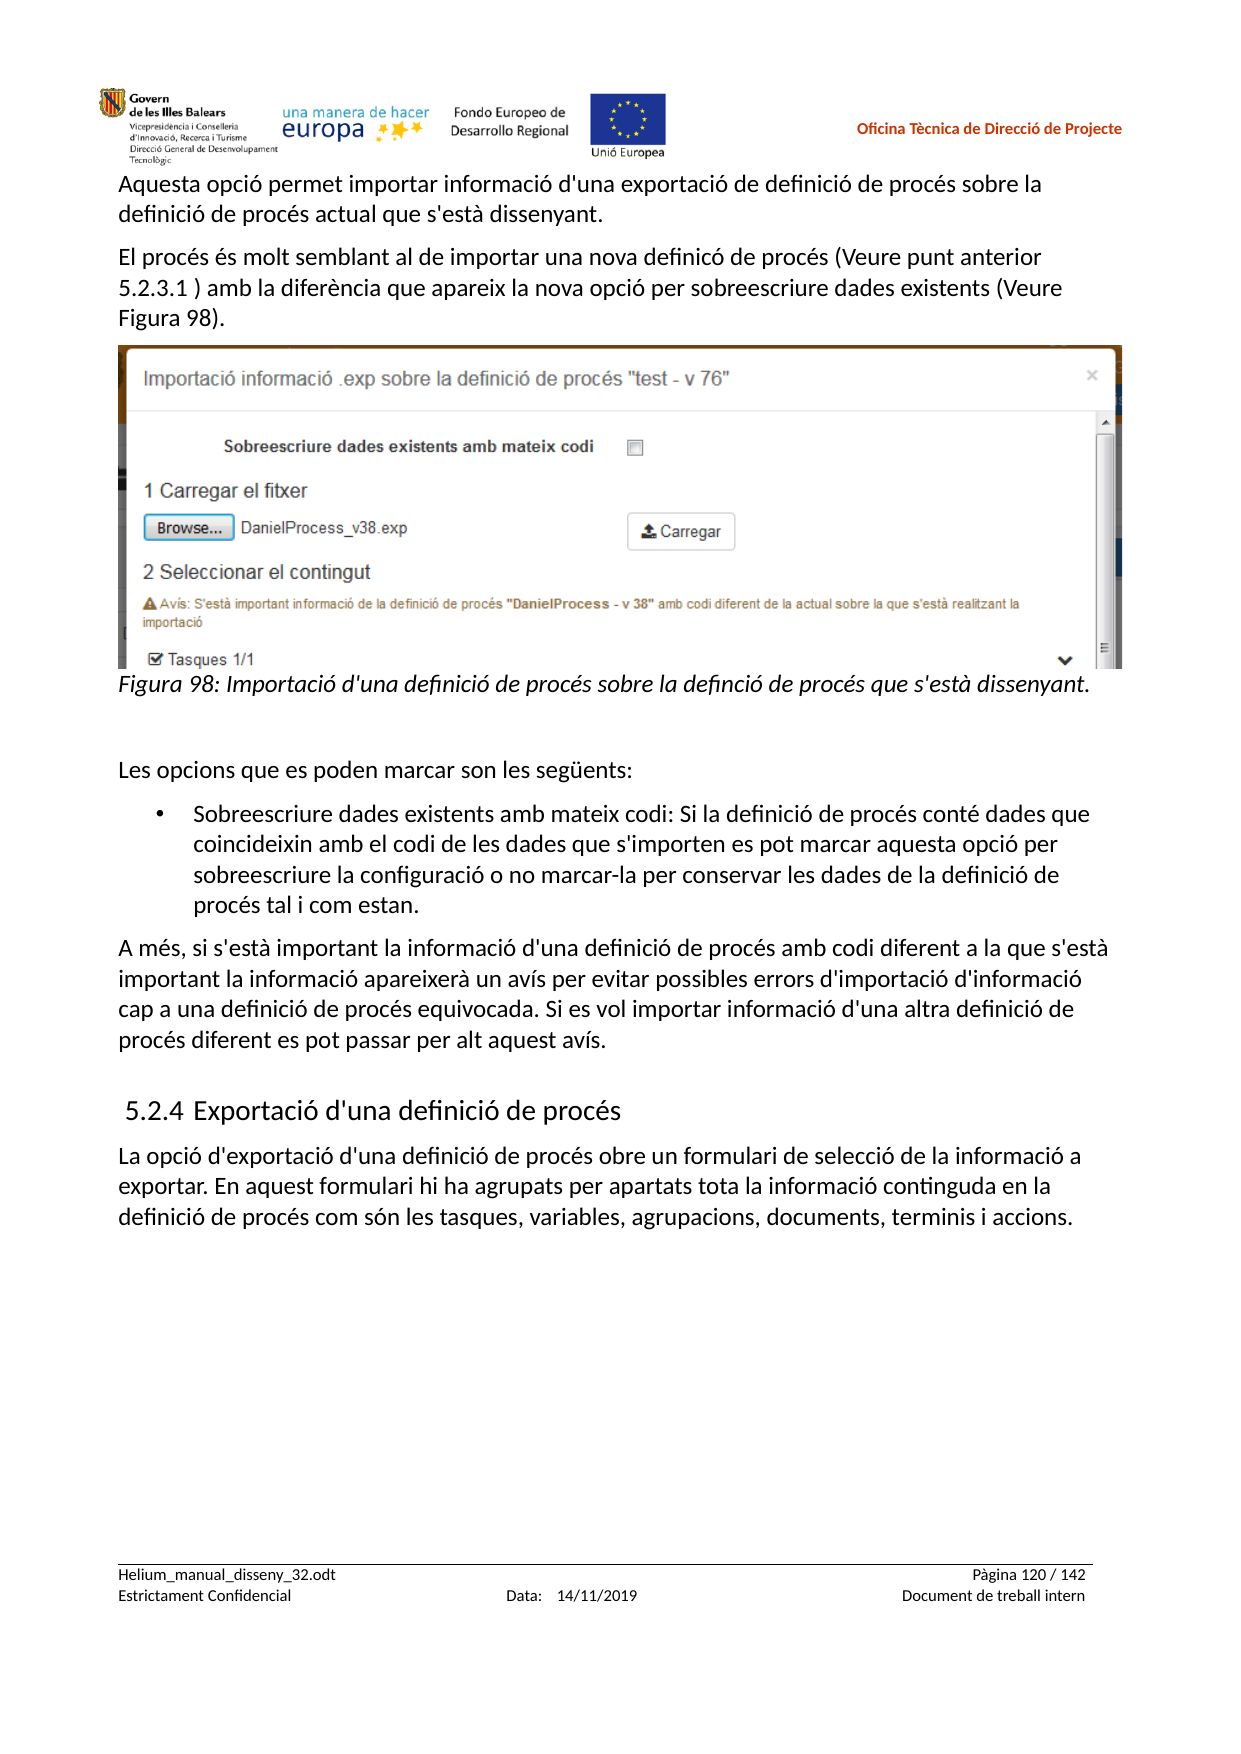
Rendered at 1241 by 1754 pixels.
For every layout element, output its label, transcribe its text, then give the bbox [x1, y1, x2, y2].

text Figura 98: Importació d'una definició de procés sobre la definció de procés que s'està dissenyant. [118, 669, 1122, 699]
text Aquesta opció permet importar informació d'una exportació de definició de procés sobre la definició de procés actual que s'està dissenyant. [118, 168, 1122, 229]
text Les opcions que es poden marcar son les següents: [118, 755, 1122, 785]
list Sobreescriure dades existents amb mateix codi: Si la definició de procés conté dades que coincideixin amb el codi de les dades que s'importen es pot marcar aquesta opció per sobreescriure la configuració o no marcar-la per conservar les dades de la definició de procés tal i com estan. [156, 798, 1122, 920]
picture [118, 345, 1123, 669]
subtitle Exportació d'una definició de procés [118, 1092, 1122, 1127]
text La opció d'exportació d'una definició de procés obre un formulari de selecció de la informació a exportar. En aquest formulari hi ha agrupats per apartats tota la informació continguda en la definició de procés com són les tasques, variables, agrupacions, documents, terminis i accions. [118, 1140, 1122, 1232]
picture [99, 87, 668, 166]
text A més, si s'està important la informació d'una definició de procés amb codi diferent a la que s'està important la informació apareixerà un avís per evitar possibles errors d'importació d'informació cap a una definició de procés equivocada. Si es vol importar informació d'una altra definició de procés diferent es pot passar per alt aquest avís. [118, 932, 1122, 1054]
text El procés és molt semblant al de importar una nova definicó de procés (Veure punt anterior 5.2.3.1) amb la diferència que apareix la nova opció per sobreescriure dades existents (Veure Figura 98). [118, 241, 1122, 333]
